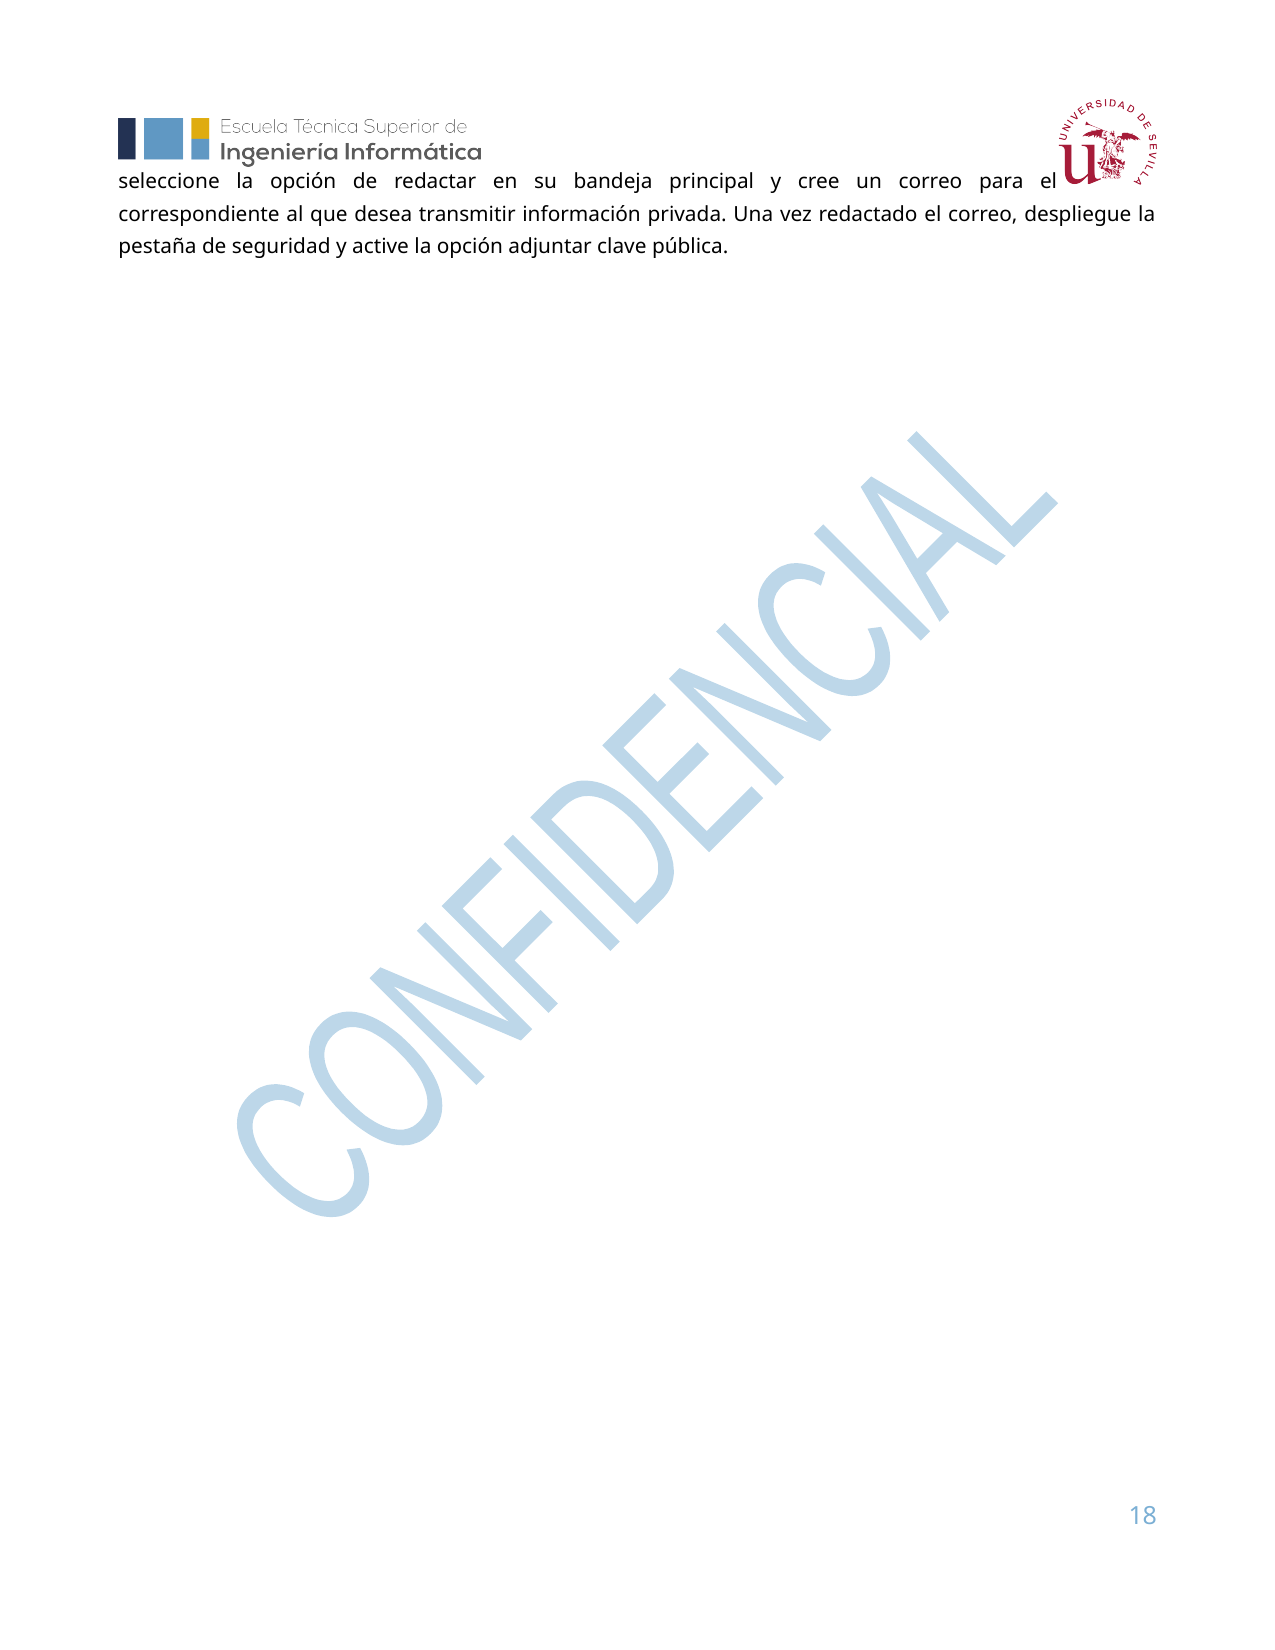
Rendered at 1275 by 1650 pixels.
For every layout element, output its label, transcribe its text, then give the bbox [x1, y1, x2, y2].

picture [1058, 99, 1157, 185]
text seleccione la opción de redactar en su bandeja principal y cree un correo para el correspondiente al que desea transmitir información privada. Una vez redactado el correo, despliegue la pestaña de seguridad y active la opción adjuntar clave pública. [118, 166, 1157, 260]
picture [118, 118, 481, 167]
